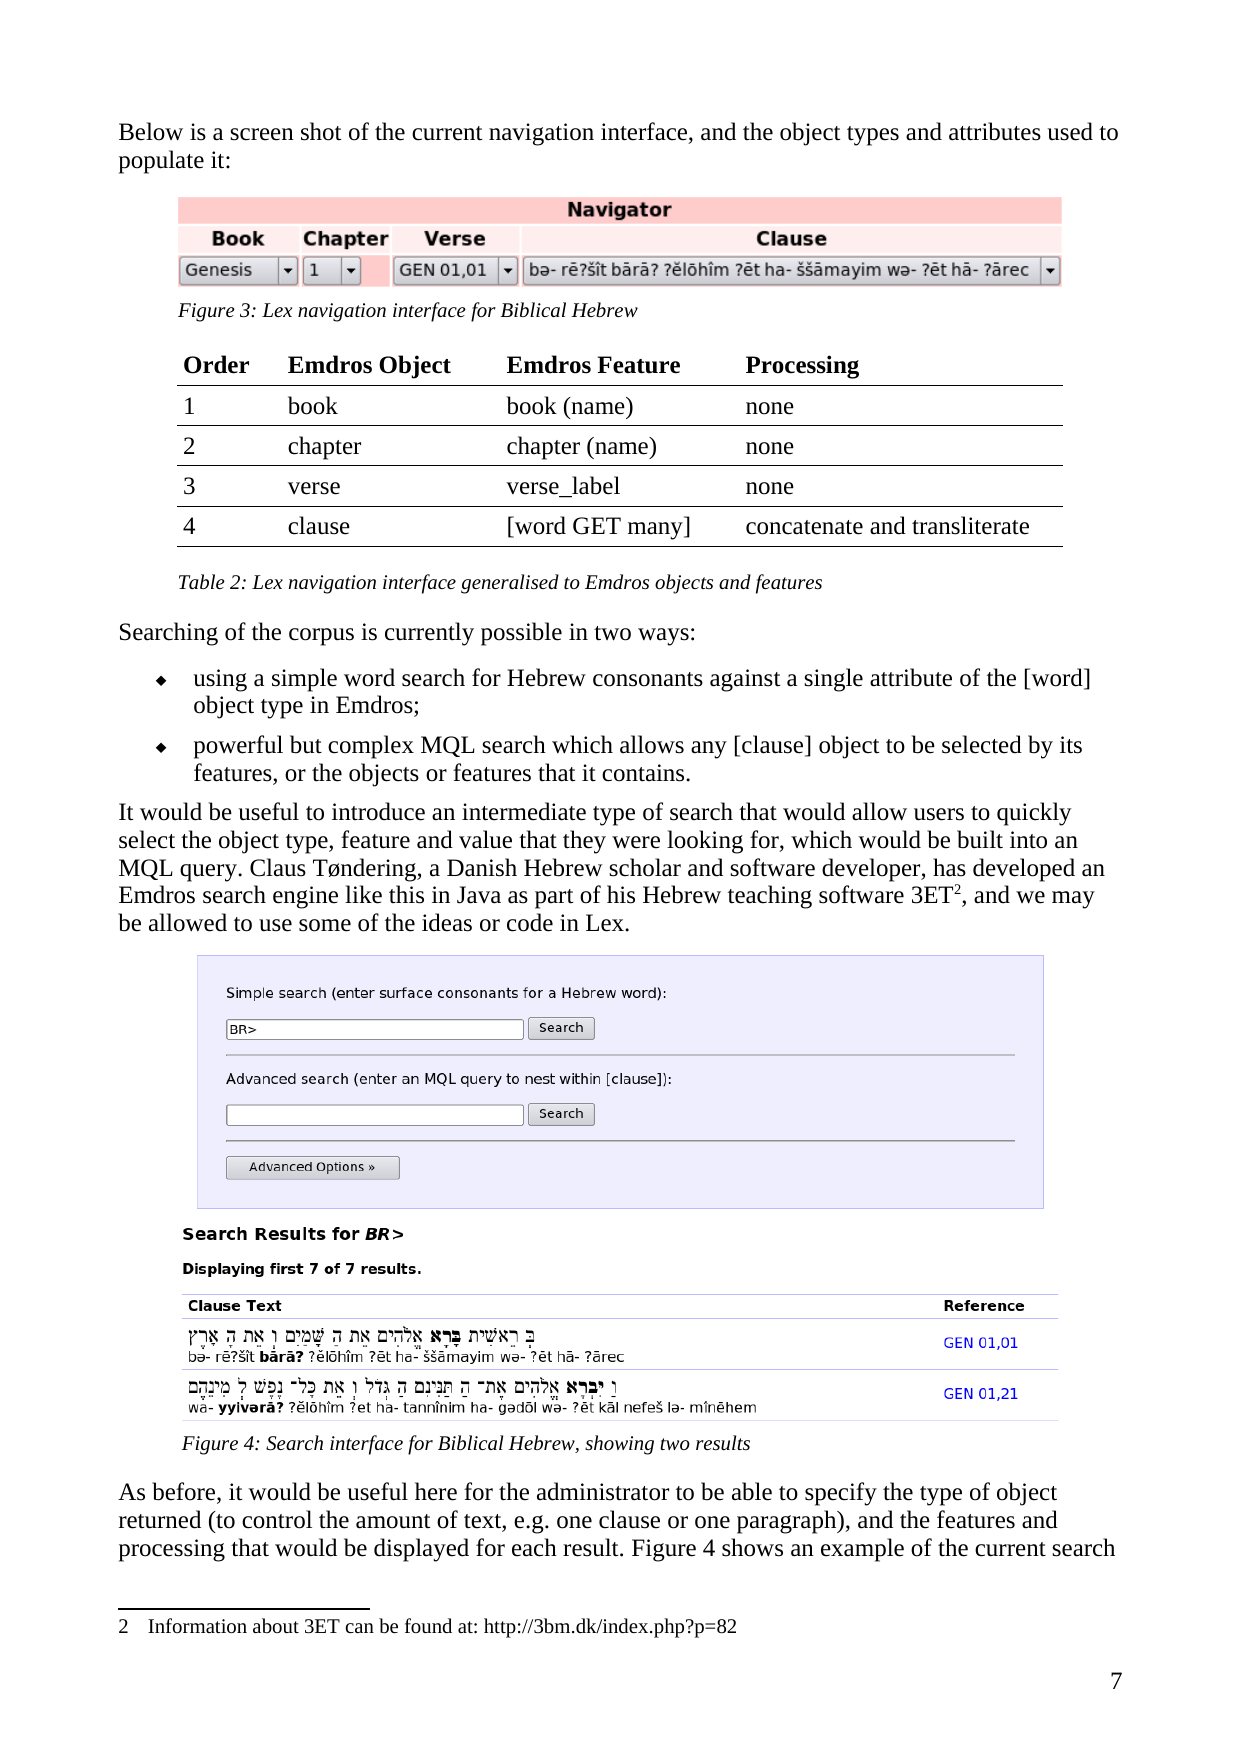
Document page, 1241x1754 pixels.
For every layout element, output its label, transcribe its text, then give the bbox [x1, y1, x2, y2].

list powerful but complex MQL search which allows any [clause] object to be selected by its features, or the objects or features that it contains. [156, 731, 1122, 787]
table_cell book (name) [501, 386, 740, 425]
table_header Order [177, 346, 282, 385]
text As before, it would be useful here for the administrator to be able to specify the type of object returned (to control the amount of text, e.g. one clause or one paragraph), and the features and processing that would be displayed for each result. Figure 4 shows an example of the current search [118, 1478, 1122, 1562]
table_cell concatenate and transliterate [740, 507, 1063, 546]
text Figure 4: Search interface for Biblical Hebrew, showing two results [182, 1432, 1059, 1455]
table_cell verse [282, 466, 501, 506]
table_header Processing [740, 346, 1063, 385]
picture [181, 954, 1059, 1421]
list using a simple word search for Hebrew consonants against a single attribute of the [word] object type in Emdros; [156, 664, 1122, 719]
text Table 2: Lex navigation interface generalised to Emdros objects and features [177, 571, 1122, 594]
table_cell 3 [177, 466, 282, 506]
table_cell 4 [177, 507, 282, 546]
text Figure 3: Lex navigation interface for Biblical Hebrew [178, 299, 1062, 322]
text Information about 3ET can be found at: http://3bm.dk/index.php?p=82 [118, 1614, 1122, 1638]
table_cell [word GET many] [501, 507, 740, 546]
text It would be useful to introduce an intermediate type of search that would allow users to quickly select the object type, feature and value that they were looking for, which would be built into an MQL query. Claus Tøndering, a Danish Hebrew scholar and software developer, has developed an Emdros search engine like this in Java as part of his Hebrew teaching software 3ET, and we may be allowed to use some of the ideas or code in Lex. [118, 798, 1122, 937]
table_cell chapter [282, 426, 501, 465]
text Below is a screen shot of the current navigation interface, and the object types and attributes used to populate it: [118, 118, 1122, 173]
table_header Emdros Object [282, 346, 501, 385]
table_cell none [740, 386, 1063, 425]
table_cell none [740, 466, 1063, 506]
table_cell none [740, 426, 1063, 465]
table_header Emdros Feature [501, 346, 740, 385]
picture [177, 197, 1063, 288]
text Searching of the corpus is currently possible in two ways: [118, 618, 1122, 646]
table_cell 2 [177, 426, 282, 465]
table_cell chapter (name) [501, 426, 740, 465]
table_cell verse_label [501, 466, 740, 506]
table_cell 1 [177, 386, 282, 425]
table_cell book [282, 386, 501, 425]
table_cell clause [282, 507, 501, 546]
